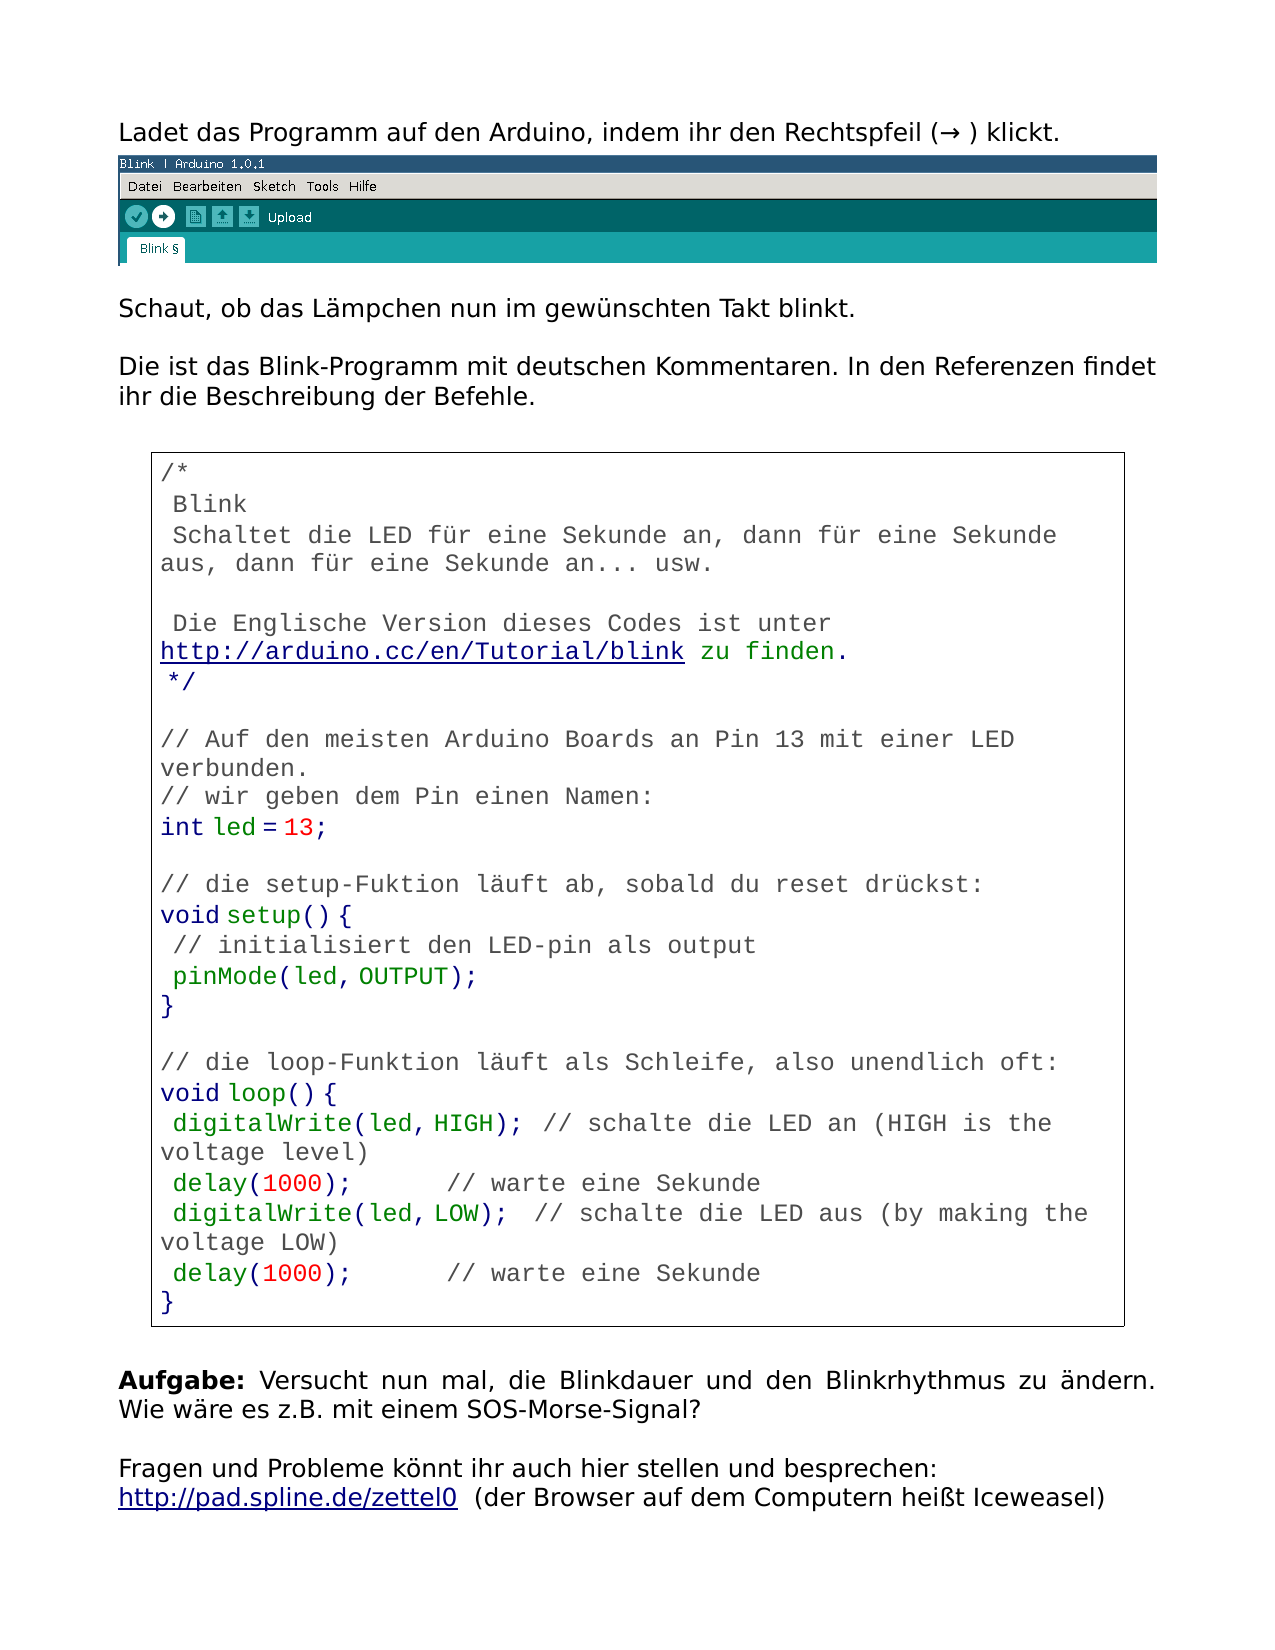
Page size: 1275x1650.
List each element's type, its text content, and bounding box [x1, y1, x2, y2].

text delay(1000); // warte eine Sekunde [160, 1168, 1115, 1198]
text // wir geben dem Pin einen Namen: [160, 783, 1115, 812]
text delay(1000); // warte eine Sekunde [160, 1258, 1115, 1288]
text // Auf den meisten Arduino Boards an Pin 13 mit einer LED verbunden. [160, 727, 1115, 783]
text digitalWrite(led, HIGH); // schalte die LED an (HIGH is the voltage level) [160, 1108, 1115, 1168]
text } [160, 1288, 1115, 1317]
text http://pad.spline.de/zettel0 (der Browser auf dem Computern heißt Iceweasel) [118, 1483, 1157, 1512]
text // die loop-Funktion läuft als Schleife, also unendlich oft: [160, 1049, 1115, 1078]
text Aufgabe: Versucht nun mal, die Blinkdauer und den Blinkrhythmus zu ändern. Wie wäre es z.B. mit einem SOS-Morse-Signal? [118, 1367, 1157, 1425]
text pinMode(led, OUTPUT); [160, 961, 1115, 992]
text Schaut, ob das Lämpchen nun im gewünschten Takt blinkt. [118, 294, 1157, 323]
text Ladet das Programm auf den Arduino, indem ihr den Rechtspfeil (→ ) klickt. [118, 118, 1157, 147]
text void loop() { [160, 1078, 1115, 1108]
text Schaltet die LED für eine Sekunde an, dann für eine Sekunde aus, dann für eine Sekunde an... usw. [160, 520, 1115, 579]
text */ [160, 667, 1115, 698]
text Die ist das Blink-Programm mit deutschen Kommentaren. In den Referenzen findet ihr die Beschreibung der Befehle. [118, 353, 1157, 411]
text /* [160, 461, 1115, 489]
text digitalWrite(led, LOW); // schalte die LED aus (by making the voltage LOW) [160, 1198, 1115, 1258]
text // initialisiert den LED-pin als output [160, 931, 1115, 961]
text Die Englische Version dieses Codes ist unter http://arduino.cc/en/Tutorial/blink zu finden. [160, 608, 1115, 667]
text Blink [160, 489, 1115, 520]
text // die setup-Fuktion läuft ab, sobald du reset drückst: [160, 871, 1115, 900]
text } [160, 992, 1115, 1021]
text Fragen und Probleme könnt ihr auch hier stellen und besprechen: [118, 1454, 1157, 1483]
text int led = 13; [160, 812, 1115, 871]
text void setup() { [160, 900, 1115, 931]
